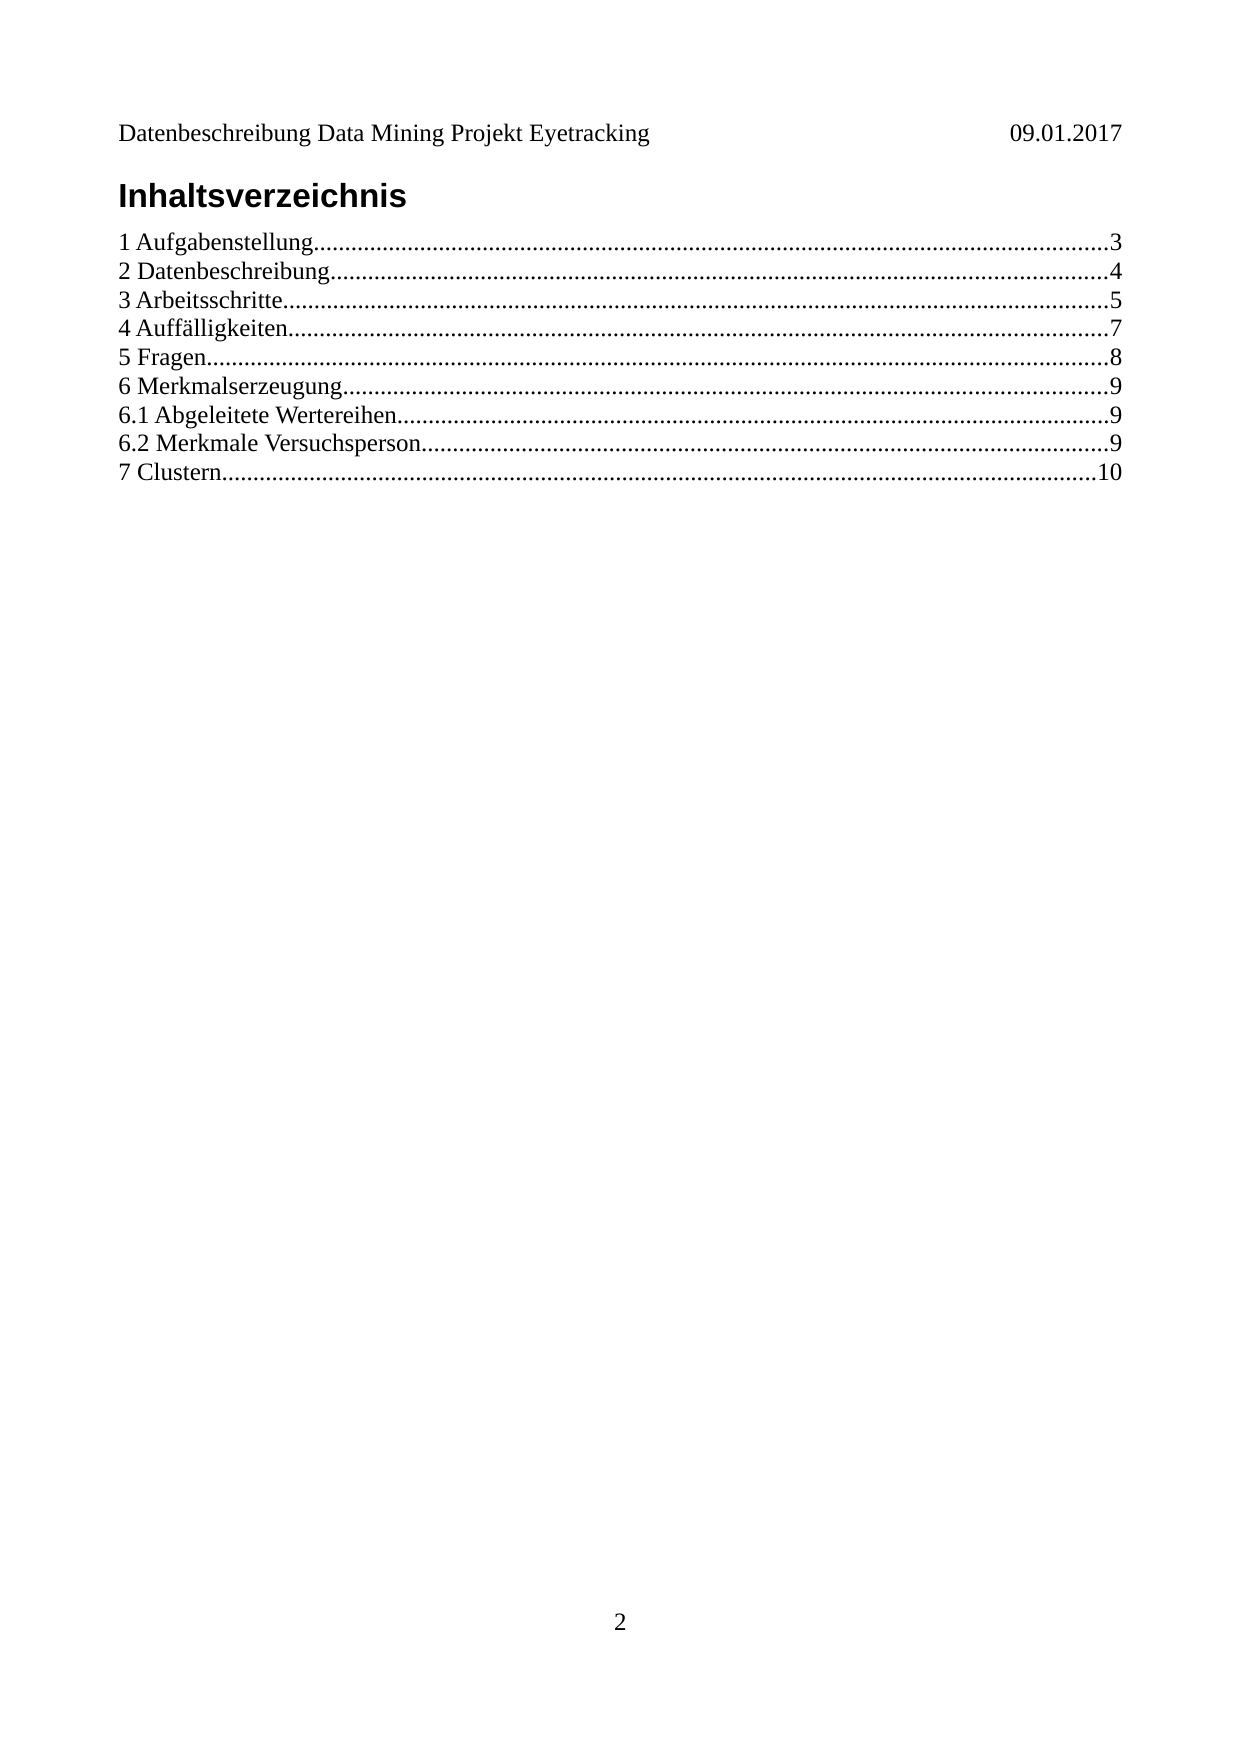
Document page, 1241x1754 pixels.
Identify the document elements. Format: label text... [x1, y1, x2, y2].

subtitle 6 Merkmalserzeugung 9 [118, 371, 1122, 400]
subtitle 5 Fragen 8 [118, 342, 1122, 371]
subtitle 1 Aufgabenstellung 3 [118, 227, 1122, 256]
subtitle 6.1 Abgeleitete Wertereihen 9 [118, 400, 1122, 428]
subtitle Inhaltsverzeichnis [118, 176, 1122, 215]
subtitle 2 Datenbeschreibung 4 [118, 256, 1122, 285]
subtitle 4 Auffälligkeiten 7 [118, 313, 1122, 342]
subtitle 7 Clustern 10 [118, 457, 1122, 486]
subtitle 6.2 Merkmale Versuchsperson 9 [118, 428, 1122, 457]
subtitle 3 Arbeitsschritte 5 [118, 285, 1122, 313]
